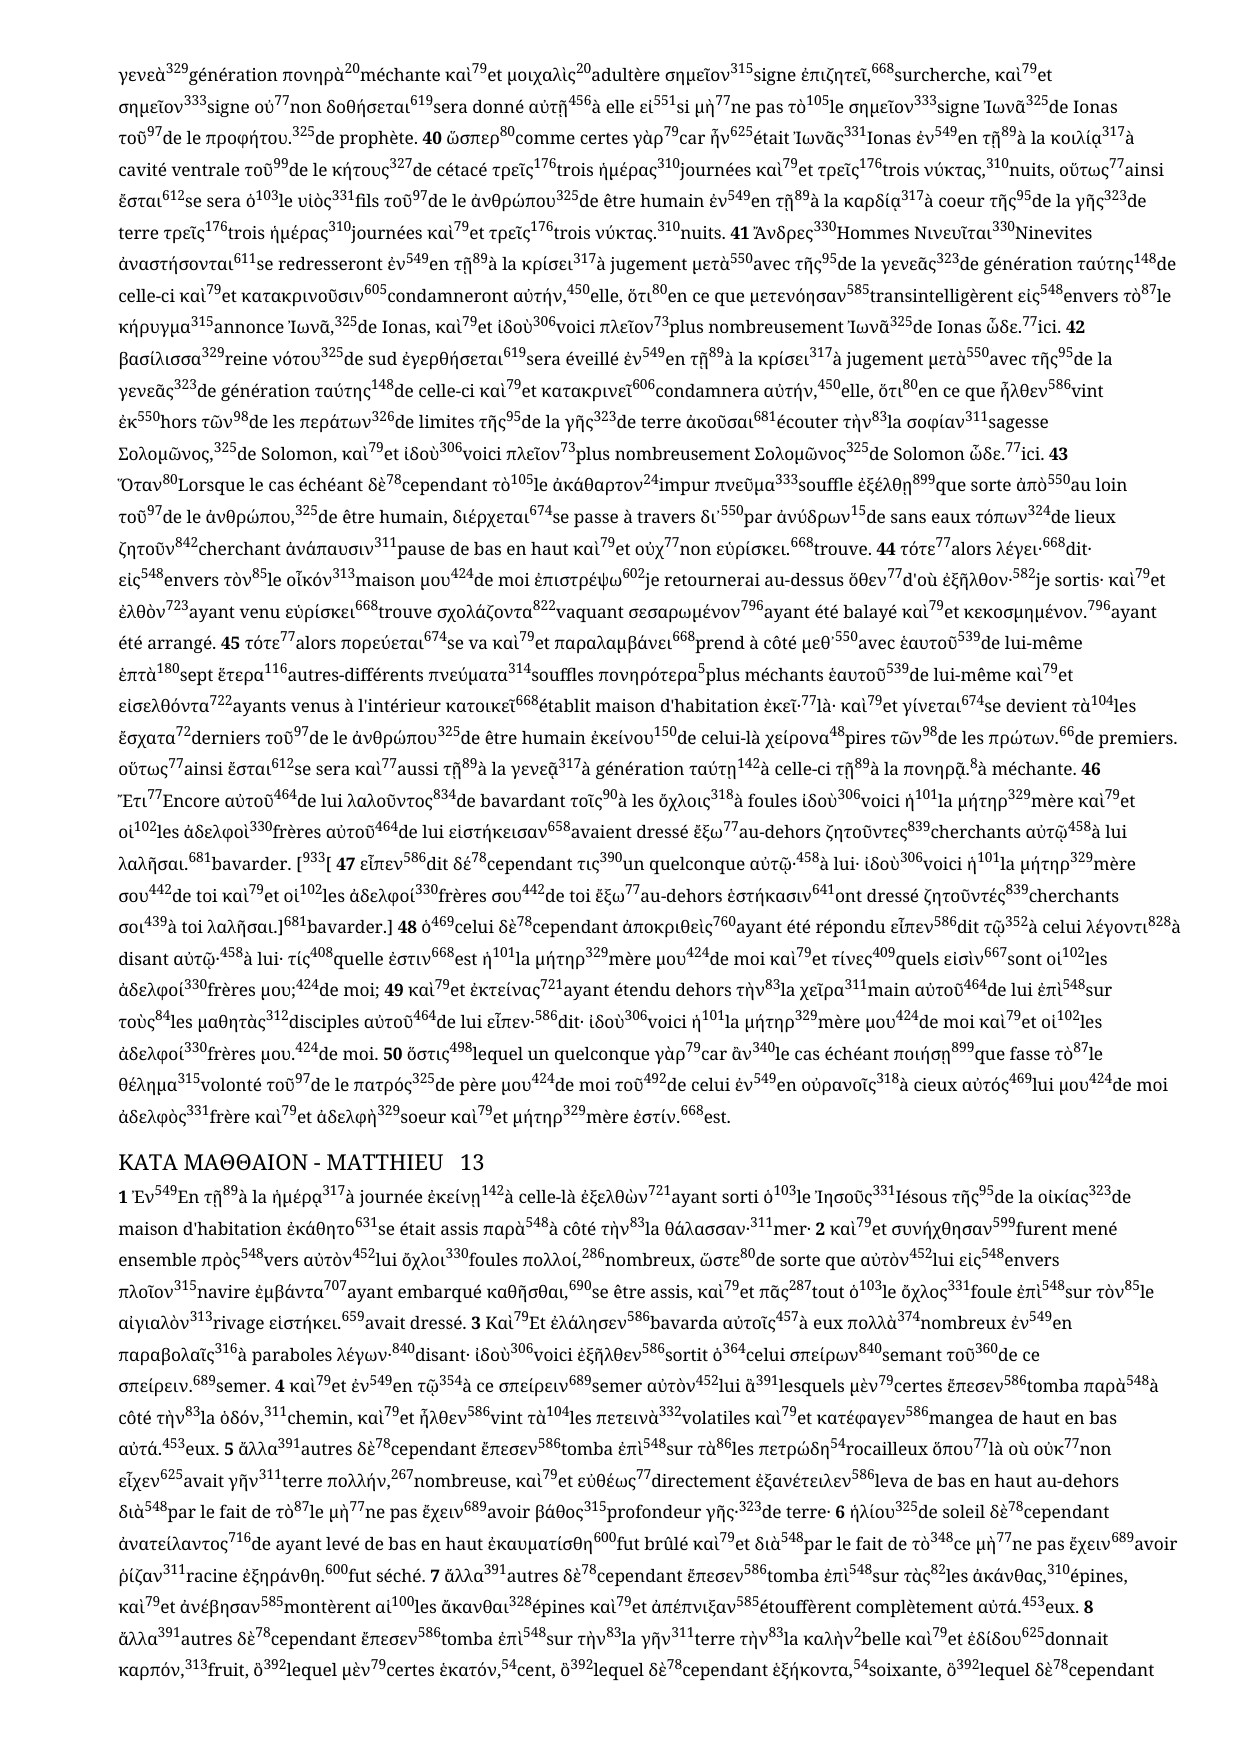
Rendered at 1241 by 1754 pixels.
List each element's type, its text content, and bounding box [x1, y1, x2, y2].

text 1 Ἐν549En τῇ89à la ἡμέρᾳ317à journée ἐκείνῃ142à celle-là ἐξελθὼν721ayant sorti ὁ103le Ἰησοῦς331Iésous τῆς95de la οἰκίας323de maison d'habitation ἐκάθητο631se était assis παρὰ548à côté τὴν83la θάλασσαν·311mer· 2 καὶ79et συνήχθησαν599furent mené ensemble πρὸς548vers αὐτὸν452lui ὄχλοι330foules πολλοί,286nombreux, ὥστε80de sorte que αὐτὸν452lui εἰς548envers πλοῖον315navire ἐμβάντα707ayant embarqué καθῆσθαι,690se être assis, καὶ79et πᾶς287tout ὁ103le ὄχλος331foule ἐπὶ548sur τὸν85le αἰγιαλὸν313rivage εἱστήκει.659avait dressé. 3 Καὶ79Et ἐλάλησεν586bavarda αὐτοῖς457à eux πολλὰ374nombreux ἐν549en παραβολαῖς316à paraboles λέγων·840disant· ἰδοὺ306voici ἐξῆλθεν586sortit ὁ364celui σπείρων840semant τοῦ360de ce σπείρειν.689semer. 4 καὶ79et ἐν549en τῷ354à ce σπείρειν689semer αὐτὸν452lui ἃ391lesquels μὲν79certes ἔπεσεν586tomba παρὰ548à côté τὴν83la ὁδόν,311chemin, καὶ79et ἦλθεν586vint τὰ104les πετεινὰ332volatiles καὶ79et κατέφαγεν586mangea de haut en bas αὐτά.453eux. 5 ἄλλα391autres δὲ78cependant ἔπεσεν586tomba ἐπὶ548sur τὰ86les πετρώδη54rocailleux ὅπου77là où οὐκ77non εἶχεν625avait γῆν311terre πολλήν,267nombreuse, καὶ79et εὐθέως77directement ἐξανέτειλεν586leva de bas en haut au-dehors διὰ548par le fait de τὸ87le μὴ77ne pas ἔχειν689avoir βάθος315profondeur γῆς·323de terre· 6 ἡλίου325de soleil δὲ78cependant ἀνατείλαντος716de ayant levé de bas en haut ἐκαυματίσθη600fut brûlé καὶ79et διὰ548par le fait de τὸ348ce μὴ77ne pas ἔχειν689avoir ῥίζαν311racine ἐξηράνθη.600fut séché. 7 ἄλλα391autres δὲ78cependant ἔπεσεν586tomba ἐπὶ548sur τὰς82les ἀκάνθας,310épines, καὶ79et ἀνέβησαν585montèrent αἱ100les ἄκανθαι328épines καὶ79et ἀπέπνιξαν585étouffèrent complètement αὐτά.453eux. 8 ἄλλα391autres δὲ78cependant ἔπεσεν586tomba ἐπὶ548sur τὴν83la γῆν311terre τὴν83la καλὴν2belle καὶ79et ἐδίδου625donnait καρπόν,313fruit, ὃ392lequel μὲν79certes ἑκατόν,54cent, ὃ392lequel δὲ78cependant ἑξήκοντα,54soixante, ὃ392lequel δὲ78cependant τριάκοντα.54trente. 9 ὁ364celui ἔχων840ayant ὦτα314oreilles ἀκουέτω.572écoute. 10 Καὶ79Et προσελθόντες720ayants venus vers οἱ102les μαθηταὶ330disciples εἶπαν585dirent αὐτῷ·458à lui· διὰ548par le fait de τί399quel ἐν549en παραβολαῖς316à paraboles λαλεῖς666tu bavardes αὐτοῖς;457à eux; 11 ὁ469celui δὲ78cependant ἀποκριθεὶς760ayant été répondu εἶπεν586dit αὐτοῖς·457à eux· ὅτι80en ce que ὑμῖν438à vous δέδοται654a été donné γνῶναι681connaître τὰ86les μυστήρια314mystères τῆς95de la βασιλείας323de royauté τῶν96de les οὐρανῶν,324de cieux, ἐκείνοις351à ceux-là δὲ78cependant οὐ77non δέδοται.654a été donné. 12 ὅστις498lequel un quelconque γὰρ79car ἔχει,668a, δοθήσεται619sera donné αὐτῷ458à lui καὶ79et περισσευθήσεται·619sera surabondé· ὅστις498lequel un quelconque δὲ78cependant οὐκ77non ἔχει,668a, καὶ77aussi ὃ482lequel ἔχει668a ἀρθήσεται619sera levé ἀπ᾽550au loin αὐτοῦ.464de lui. 13 διὰ548par le fait de τοῦτο348ce-ci ἐν549en παραβολαῖς316à paraboles αὐτοῖς457à eux λαλῶ,664je bavarde, ὅτι80en ce que βλέποντες839regardants οὐ77non βλέπουσιν667regardent καὶ79et ἀκούοντες839écoutants οὐκ77non ἀκούουσιν667écoutent οὐδὲ79non cependant συνίουσιν,667comprennent, 14 καὶ79et ἀναπληροῦται680est élevé à plénitude αὐτοῖς457à eux ἡ101la προφητεία329prophétie Ἠσαΐου325de Ésaïa ἡ362celle λέγουσα·838disante· ἀκοῇ317à ouïe ἀκούσετε603vous écouterez καὶ79et οὐ77non μὴ77ne pas συνῆτε,896que vous compreniez, καὶ79et βλέποντες839regardants βλέψετε603vous regarderez καὶ79et οὐ77non μὴ77ne pas ἴδητε.896que vous voyiez. 15 ἐπαχύνθη600fut épaissi γὰρ79car ἡ101la καρδία329coeur τοῦ97de le λαοῦ325de peuple τούτου,150de celui-ci, καὶ79et τοῖς92à les ὠσὶν320à oreilles βαρέως77lourdement ἤκουσαν585écoutèrent καὶ79et τοὺς84les ὀφθαλμοὺς312yeux αὐτῶν463de eux ἐκάμμυσαν,585fermèrent de haut en bas, μήποτε80de peur que ἴδωσιν898que voient τοῖς90à les ὀφθαλμοῖς318à yeux καὶ79et τοῖς92à les ὠσὶν320à oreilles ἀκούσωσιν898que écoutent καὶ79et τῇ89à la καρδίᾳ317à coeur συνῶσιν898que comprennent καὶ79et ἐπιστρέψωσιν898que retournent au-dessus καὶ79et ἰάσομαι608je me guérirai αὐτούς.451eux. 16 ὑμῶν441de vous δὲ78cependant μακάριοι46bienheureux οἱ102les ὀφθαλμοὶ330yeux ὅτι80en ce que βλέπουσιν667regardent καὶ79et τὰ104les ὦτα332oreilles ὑμῶν441de vous ὅτι80en ce que ἀκούουσιν.667écoutent. 17 ἀμὴν304amen γὰρ79car λέγω664je dis ὑμῖν438à vous ὅτι80en ce que πολλοὶ286nombreux προφῆται330prophètes καὶ79et δίκαιοι70justes ἐπεθύμησαν585désirèrent en fureur ἰδεῖν681voir ἃ481lesquels βλέπετε665vous regardez καὶ79et οὐκ77non εἶδαν,585virent, καὶ79et ἀκοῦσαι681écouter ἃ481lesquels ἀκούετε665vous écoutez καὶ79et οὐκ77non ἤκουσαν.585écoutèrent. 18 Ὑμεῖς447Vous οὖν79donc ἀκούσατε553écoutez τὴν83la παραβολὴν311parabole τοῦ358de celui σπείραντος.716de ayant semé. 19 παντὸς384de tout ἀκούοντος834de écoutant τὸν85le λόγον313discours τῆς95de la βασιλείας323de royauté καὶ79et μὴ77ne pas συνιέντος834de comprenant ἔρχεται674se vient ὁ103le πονηρὸς71méchant καὶ79et ἁρπάζει668ravit τὸ348ce ἐσπαρμένον798ayant été semé ἐν549en τῇ89à la καρδίᾳ317à coeur αὐτοῦ,464de lui, οὗτός364celui-ci ἐστιν668est ὁ364celui παρὰ548à côté τὴν83la ὁδὸν311chemin σπαρείς.760ayant été semé. 20 ὁ364celui δὲ78cependant ἐπὶ548sur τὰ86les πετρώδη54rocailleux σπαρείς,760ayant été semé, οὗτός364celui-ci ἐστιν668est ὁ364celui τὸν85le λόγον313discours ἀκούων840écoutant καὶ79et εὐθὺς77directement μετὰ550avec χαρᾶς323de joie λαμβάνων840prenant αὐτόν,452lui, 21 οὐκ77non ἔχει668a δὲ78cependant ῥίζαν311racine ἐν549en ἑαυτῷ533à lui-même ἀλλὰ79mais πρόσκαιρός47vers un moment ἐστιν,668est, γενομένης732de se ayante devenue δὲ78cependant θλίψεως323de oppression ἢ79ou διωγμοῦ325de poursuite διὰ548par le fait de τὸν85le λόγον313discours εὐθὺς77directement σκανδαλίζεται.680est scandalisé. 22 ὁ364celui δὲ78cependant εἰς548envers τὰς82les ἀκάνθας310épines σπαρείς,760ayant été semé, οὗτός364celui-ci ἐστιν668est ὁ364celui τὸν85le λόγον313discours ἀκούων,840écoutant, καὶ79et ἡ101la μέριμνα329inquiétude τοῦ97de le αἰῶνος325de ère τούτου150de celui-ci καὶ79et ἡ101la ἀπάτη329appât τοῦ97de le πλούτου325de richesse συμπνίγει668étouffe avec τὸν85le λόγον313discours καὶ79et ἄκαρπος47sans fruit γίνεται.674se devient. 23 ὁ364celui δὲ78cependant ἐπὶ548sur τὴν83la καλὴν2belle γῆν311terre σπαρείς,760ayant été semé, οὗτός364celui-ci ἐστιν668est ὁ364celui τὸν85le λόγον313discours ἀκούων840écoutant καὶ79et συνιείς,840comprenant, ὃς498lequel δὴ340évidemment καρποφορεῖ668colporte du fruit καὶ79et ποιεῖ668fait ὃ392lequel μὲν79certes ἑκατόν,54cent, ὃ392lequel δὲ78cependant ἑξήκοντα,54soixante, ὃ392lequel δὲ78cependant τριάκοντα.54trente. 24 Ἄλλην113Autre παραβολὴν311parabole παρέθηκεν586posa à côté αὐτοῖς457à eux λέγων·840disant· ὡμοιώθη600fut rendu semblable ἡ101la βασιλεία329royauté τῶν96de les οὐρανῶν324de cieux ἀνθρώπῳ319à être humain σπείραντι713à ayant semé καλὸν6beau σπέρμα315semence ἐν549en τῷ91à le ἀγρῷ319à champ αὐτοῦ.464de lui. 25 ἐν549en δὲ78cependant τῷ354à ce καθεύδειν689dormir de haut en bas τοὺς84les ἀνθρώπους312êtres humains ἦλθεν586vint αὐτοῦ464de lui ὁ103le ἐχθρὸς71ennemi καὶ79et ἐπέσπειρεν586sema sur ζιζάνια314zizanies ἀνὰ548de bas en haut μέσον55au milieu τοῦ97de le σίτου325de froment καὶ79et ἀπῆλθεν.586éloigna. 26 ὅτε80lorsque δὲ78cependant ἐβλάστησεν586germa ὁ103le χόρτος331herbe καὶ79et καρπὸν313fruit ἐποίησεν,586fit, τότε77alors ἐφάνη600fut apparu en lumière καὶ77aussi τὰ104les ζιζάνια.332zizanies. 27 προσελθόντες720ayants venus vers δὲ78cependant οἱ102les δοῦλοι330mâles esclaves τοῦ97de le οἰκοδεσπότου325de despote de maison εἶπον585dirent αὐτῷ·458à lui· κύριε,337Maître, οὐχὶ340non pas καλὸν6beau σπέρμα315semence ἔσπειρας584tu semas ἐν549en τῷ91à le σῷ236à tien ἀγρῷ;319à champ; πόθεν77d'où? οὖν79donc ἔχει668a ζιζάνια;314zizanies; 28 ὁ469celui δὲ78cependant ἔφη625déclarait αὐτοῖς·457à eux· ἐχθρὸς22ennemi ἄνθρωπος331être humain τοῦτο348ce-ci ἐποίησεν.586fit. οἱ102les δὲ78cependant δοῦλοι330mâles esclaves λέγουσιν667disent αὐτῷ·458à lui· θέλεις666tu veux οὖν79donc ἀπελθόντες720ayants éloignés συλλέξωμεν894que nous cueillions ensemble αὐτά;453eux; 29 ὁ469celui δέ78cependant φησιν·668déclare· οὔ,340non, μήποτε80de peur que συλλέγοντες839cueillants ensemble τὰ86les ζιζάνια314zizanies ἐκριζώσητε896que vous déraciniez ἅμα77simultanément αὐτοῖς459à eux τὸν85le σῖτον.313froment. 30 ἄφετε553abandonnez συναυξάνεσθαι691se croître ensemble ἀμφότερα374tous deux ἕως552jusqu'à ce que τοῦ97de le θερισμοῦ,325de moisson, καὶ79et ἐν549en καιρῷ319à moment τοῦ97de le θερισμοῦ325de moisson ἐρῶ602je dirai τοῖς90à les θερισταῖς·318à moissonneurs· συλλέξατε553cueillez ensemble πρῶτον77premièrement τὰ86les ζιζάνια314zizanies καὶ79et δήσατε553attachez de lien αὐτὰ453eux εἰς548envers δέσμας310paquets de liens πρὸς548vers τὸ348ce κατακαῦσαι681brûler complètement αὐτά,453eux, τὸν85le δὲ78cependant σῖτον313froment συναγάγετε553menez ensemble εἰς548envers τὴν83la ἀποθήκην311grange μου.424de moi. 31 Ἄλλην113Autre παραβολὴν311parabole παρέθηκεν586posa à côté αὐτοῖς457à eux λέγων·840disant· ὁμοία45semblable ἐστὶν668est ἡ101la βασιλεία329royauté τῶν96de les οὐρανῶν324de cieux κόκκῳ319à grain σινάπεως,327de sinapis, ὃν480lequel λαβὼν721ayant pris ἄνθρωπος331être humain ἔσπειρεν586sema ἐν549en τῷ91à le ἀγρῷ319à champ αὐτοῦ·464de lui· 32 ὃ500lequel μικρότερον49plus petit μέν79certes ἐστιν668est πάντων282de tous τῶν98de les σπερμάτων,326de semences, ὅταν80lorsque le cas échéant δὲ78cependant αὐξηθῇ911que soit crû μεῖζον49plus grand τῶν98de les λαχάνων326de légumes ἐστὶν668est καὶ79et γίνεται674se devient δένδρον,333arbre, ὥστε80de sorte que ἐλθεῖν681venir τὰ86les πετεινὰ314volatiles τοῦ97de le οὐρανοῦ325de ciel καὶ79et κατασκηνοῦν689dresser la tente de haut en bas ἐν549en τοῖς90à les κλάδοις318à branches αὐτοῦ.466de lui. 33 Ἄλλην113Autre παραβολὴν311parabole ἐλάλησεν586bavarda αὐτοῖς·457à eux· ὁμοία45semblable ἐστὶν668est ἡ101la βασιλεία329royauté τῶν96de les οὐρανῶν324de cieux ζύμῃ,317à levain, ἣν478laquelle λαβοῦσα719ayante prise γυνὴ329femme ἐνέκρυψεν586encrypta εἰς548envers ἀλεύρου327de farine σάτα314satons τρία180trois ἕως80jusqu'à ce que οὗ494de lequel ἐζυμώθη600fut fermenté ὅλον.392tout entier. 34 ταῦτα347ces-ci πάντα270tous ἐλάλησεν586bavarda ὁ103le Ἰησοῦς331Iésous ἐν549en παραβολαῖς316à paraboles τοῖς90à les ὄχλοις318à foules καὶ79et χωρὶς552séparément παραβολῆς323de parabole οὐδὲν375aucun ἐλάλει625bavardait αὐτοῖς,457à eux, 35 ὅπως80de telle manière que πληρωθῇ911que soit fait plénitude τὸ366ce ῥηθὲν762ayant été dit διὰ550par τοῦ97de le προφήτου325de prophète λέγοντος·834de disant· ἀνοίξω602j'ouvrirai ἐν549en παραβολαῖς316à paraboles τὸ87le στόμα315bouche μου,424de moi, ἐρεύξομαι608je m'éructerai κεκρυμμένα797ayants étés cachés ἀπὸ550au loin καταβολῆς323de fondation [κόσμου].325[de monde]. 36 Τότε77Alors ἀφεὶς721ayant abandonné τοὺς84les ὄχλους312foules ἦλθεν586vint εἰς548envers τὴν83la οἰκίαν.311maison d'habitation. καὶ79et προσῆλθον585vinrent vers αὐτῷ458à lui οἱ102les μαθηταὶ330disciples αὐτοῦ464de lui λέγοντες·839disants· διασάφησον554explique pleinement ἡμῖν419à nous τὴν83la παραβολὴν311parabole τῶν98de les ζιζανίων326de zizanies τοῦ97de le ἀγροῦ.325de champ. 37 ὁ469celui δὲ78cependant ἀποκριθεὶς760ayant été répondu εἶπεν·586dit· ὁ364celui σπείρων840semant τὸ87le καλὸν6beau σπέρμα315semence ἐστὶν668est ὁ103le υἱὸς331fils τοῦ97de le ἀνθρώπου,325de être humain, 38 ὁ103le δὲ78cependant ἀγρός331champ ἐστιν668est ὁ103le κόσμος,331monde, τὸ105le δὲ78cependant καλὸν24beau σπέρμα333semence οὗτοί363ceux-ci εἰσιν667sont οἱ102les υἱοὶ330fils τῆς95de la βασιλείας·323de royauté· τὰ104les δὲ78cependant ζιζάνιά332zizanies εἰσιν667sont οἱ102les υἱοὶ330fils τοῦ97de le πονηροῦ,65de méchant, 39 ὁ103le δὲ78cependant ἐχθρὸς71ennemi ὁ364celui σπείρας721ayant semé αὐτά453eux ἐστιν668est ὁ103le διάβολος,71diable, ὁ103le δὲ78cependant θερισμὸς331moisson συντέλεια329achèvement commun αἰῶνός325de ère ἐστιν,668est, οἱ102les δὲ78cependant θερισταὶ330moissonneurs ἄγγελοί330messagers εἰσιν.667sont. 40 ὥσπερ80comme certes οὖν79donc συλλέγεται680est cueilli ensemble τὰ104les ζιζάνια332zizanies καὶ79et πυρὶ321à feu [κατα]καίεται,680est brûlé complètement, οὕτως77ainsi ἔσται612se sera ἐν549en τῇ89à la συντελείᾳ317à achèvement commun τοῦ97de le αἰῶνος·325de ère· 41 ἀποστελεῖ606enverra ὁ103le υἱὸς331fils τοῦ97de le ἀνθρώπου325de être humain τοὺς84les ἀγγέλους312messagers αὐτοῦ,464de lui, καὶ79et συλλέξουσιν605cueilleront ensemble ἐκ550hors τῆς95de la βασιλείας323de royauté αὐτοῦ464de lui πάντα270tous τὰ86les σκάνδαλα314scandales καὶ79et τοὺς345ceux ποιοῦντας821faisants τὴν83la ἀνομίαν311illégalité 42 καὶ79et βαλοῦσιν605jetteront αὐτοὺς451eux εἰς548envers τὴν83la κάμινον311fournaise τοῦ99de le πυρός·327de feu· ἐκεῖ77là ἔσται612se sera ὁ103le κλαυθμὸς331pleur καὶ79et ὁ103le βρυγμὸς331grincement τῶν96de les ὀδόντων.324de dents. 43 τότε77alors οἱ102les δίκαιοι70justes ἐκλάμψουσιν605brilleront au dehors ὡς80comme ὁ103le ἥλιος331soleil ἐν549en τῇ89à la βασιλείᾳ317à royauté τοῦ97de le πατρὸς325de père αὐτῶν.463de eux. ὁ364celui ἔχων840ayant ὦτα314oreilles ἀκουέτω.572écoute. 44 Ὁμοία45Semblable ἐστὶν668est ἡ101la βασιλεία329royauté τῶν96de les οὐρανῶν324de cieux θησαυρῷ319à trésor κεκρυμμένῳ801à ayant été caché ἐν549en τῷ91à le ἀγρῷ,319à champ, ὃν480lequel εὑρὼν721ayant trouvé ἄνθρωπος331être humain ἔκρυψεν,586cacha, καὶ79et ἀπὸ550au loin τῆς95de la χαρᾶς323de joie αὐτοῦ464de lui ὑπάγει668dirige en arrière καὶ79et πωλεῖ668troque πάντα374tous ὅσα481autant lesquels ἔχει668a καὶ79et ἀγοράζει668achète à l'agora τὸν85le ἀγρὸν313champ ἐκεῖνον.138celui-là. 45 Πάλιν77De nouveau ὁμοία45semblable ἐστὶν668est ἡ101la βασιλεία329royauté τῶν96de les οὐρανῶν324de cieux ἀνθρώπῳ319à être humain ἐμπόρῳ319à négociant ζητοῦντι828à cherchant καλοὺς3beaux μαργαρίτας·312perles· 46 εὑρὼν721ayant trouvé δὲ78cependant ἕνα179un πολύτιμον4de grande valeur μαργαρίτην313perle ἀπελθὼν721ayant éloigné πέπρακεν642a vendu πάντα374tous ὅσα481autant lesquels εἶχεν625avait καὶ79et ἠγόρασεν586acheta à l'agora αὐτόν.452lui. 47 Πάλιν77De nouveau ὁμοία45semblable ἐστὶν668est ἡ101la βασιλεία329royauté τῶν96de les οὐρανῶν324de cieux σαγήνῃ317à senne βληθείσῃ747à ayante étée jetée εἰς548envers τὴν83la θάλασσαν311mer καὶ79et ἐκ550hors παντὸς283de tout γένους327de genre συναγαγούσῃ·711à ayante menée ensemble· 48 ἣν478laquelle ὅτε80lorsque ἐπληρώθη600fut fait plénitude ἀναβιβάσαντες720ayants montés de bas en haut ἐπὶ548sur τὸν85le αἰγιαλὸν313rivage καὶ79et καθίσαντες720ayants assis συνέλεξαν585cueillirent ensemble τὰ86les καλὰ54beaux εἰς548envers ἄγγη,314récipients, τὰ86les δὲ78cependant σαπρὰ54pourris ἔξω77au-dehors ἔβαλον.585jetèrent. 49 οὕτως77ainsi ἔσται612se sera ἐν549en τῇ89à la συντελείᾳ317à achèvement commun τοῦ97de le αἰῶνος·325de ère· ἐξελεύσονται611se sortiront οἱ102les ἄγγελοι330messagers καὶ79et ἀφοριοῦσιν605délimiteront au loin τοὺς84les πονηροὺς52méchants ἐκ550hors μέσου67de au milieu τῶν96de les δικαίων64de justes 50 καὶ79et βαλοῦσιν605jetteront αὐτοὺς451eux εἰς548envers τὴν83la κάμινον311fournaise τοῦ99de le πυρός·327de feu· ἐκεῖ77là ἔσται612se sera ὁ103le κλαυθμὸς331pleur καὶ79et ὁ103le βρυγμὸς331grincement τῶν96de les ὀδόντων.324de dents. 51 Συνήκατε583Vous comprîtes ταῦτα347ces-ci πάντα;270tous; λέγουσιν667disent αὐτῷ·458à lui· ναί.304oui. 52 ὁ469celui δὲ78cependant εἶπεν586dit αὐτοῖς·457à eux· διὰ548par le fait de τοῦτο348ce-ci πᾶς287tout γραμματεὺς331lettré μαθητευθεὶς760ayant été discipliné τῇ89à la βασιλείᾳ317à royauté τῶν96de les οὐρανῶν324de cieux ὅμοιός47semblable ἐστιν668est ἀνθρώπῳ319à être humain οἰκοδεσπότῃ,319à despote de maison, ὅστις498lequel un quelconque ἐκβάλλει668éjecte ἐκ550hors τοῦ97de le θησαυροῦ325de trésor αὐτοῦ464de lui καινὰ54nouveaux καὶ79et παλαιά.54vieux. 53 Καὶ79Et ἐγένετο592se devint ὅτε80lorsque ἐτέλεσεν586acheva ὁ103le Ἰησοῦς331Iésous τὰς82les παραβολὰς310paraboles ταύτας,135celles-ci, μετῆρεν586leva avec au-delà ἐκεῖθεν.77de là. 54 καὶ79et ἐλθὼν721ayant venu εἰς548envers τὴν83la πατρίδα311patrie αὐτοῦ464de lui ἐδίδασκεν625enseignait αὐτοὺς451eux ἐν549en τῇ89à la συναγωγῇ317à synagogue αὐτῶν,463de eux, ὥστε80de sorte que ἐκπλήσσεσθαι692être heurté à l'excès αὐτοὺς451eux καὶ79et λέγειν·689dire· πόθεν77d'où? τούτῳ352à celui-ci ἡ101la σοφία329sagesse αὕτη154celle-ci καὶ79et αἱ100les δυνάμεις;328puissances; 55 οὐχ340non οὗτός364celui-ci ἐστιν668est ὁ103le τοῦ97de le τέκτονος325de artisan υἱός;331fils; οὐχ340non ἡ101la μήτηρ329mère αὐτοῦ464de lui λέγεται680est dit Μαριὰμ329Mariam καὶ79et οἱ102les ἀδελφοὶ330frères αὐτοῦ464de lui Ἰάκωβος331Iakobos καὶ79et Ἰωσὴφ331Ioseph καὶ79et Σίμων331Simon καὶ79et Ἰούδας;331Iouda; 56 καὶ79et αἱ100les ἀδελφαὶ328soeurs αὐτοῦ464de lui οὐχὶ340non pas πᾶσαι387toutes πρὸς548vers ἡμᾶς416nous εἰσιν;667sont; πόθεν77d'où? οὖν79donc τούτῳ352à celui-ci ταῦτα365ces-ci πάντα;288tous; 57 καὶ79et ἐσκανδαλίζοντο635étaient scandalisé ἐν549en αὐτῷ.458à lui. ὁ103le δὲ78cependant Ἰησοῦς331Iésous εἶπεν586dit αὐτοῖς·457à eux· οὐκ77non ἔστιν668est προφήτης331prophète ἄτιμος47sans valeur εἰ551si μὴ77ne pas ἐν549en τῇ249à la πατρίδι317à patrie καὶ79et ἐν549en τῇ89à la οἰκίᾳ317à maison d'habitation αὐτοῦ.464de lui. 58 καὶ79et οὐκ77non ἐποίησεν586fit ἐκεῖ77là δυνάμεις310puissances πολλὰς266nombreuses διὰ548par le fait de τὴν83la ἀπιστίαν311incroyance αὐτῶν.463de eux. [118, 1181, 1181, 1682]
text ΚΑΤΑ ΜΑΘΘΑΙΟΝ - MATTHIEU 13 [118, 1147, 1181, 1177]
text 1 Ἐν549En ἐκείνῳ144à celui-là τῷ91à le καιρῷ319à moment ἐπορεύθη600fut allé ὁ103le Ἰησοῦς331Iésous τοῖς92à les σάββασιν320à sabbats διὰ550par τῶν98de les σπορίμων·66de champs ensemencés· οἱ102les δὲ78cependant μαθηταὶ330disciples αὐτοῦ464de lui ἐπείνασαν585eurent faim καὶ79et ἤρξαντο591se originèrent τίλλειν689épiler στάχυας312épis καὶ79et ἐσθίειν.689manger. 2 οἱ102les δὲ78cependant Φαρισαῖοι330Pharisiens ἰδόντες720ayants vus εἶπαν585dirent αὐτῷ·458à lui· ἰδοὺ306voici οἱ102les μαθηταί330disciples σου442de toi ποιοῦσιν667font ὃ482lequel οὐκ77non ἔξεστιν668est permis ποιεῖν689faire ἐν549en σαββάτῳ.321à sabbat. 3 ὁ469celui δὲ78cependant εἶπεν586dit αὐτοῖς·457à eux· οὐκ340non ἀνέγνωτε583vous prîtes connaissance τί399quel ἐποίησεν586fit Δαυὶδ331Dauid ὅτε80lorsque ἐπείνασεν586eut faim καὶ79et οἱ363ceux μετ᾽550avec αὐτοῦ,464de lui, 4 πῶς80comment? εἰσῆλθεν586vint à l'intérieur εἰς548envers τὸν85le οἶκον313maison τοῦ97de le θεοῦ325de Dieu καὶ79et τοὺς84les ἄρτους312pains τῆς95de la προθέσεως323de position en avant ἔφαγεν,586mangea, ὃ482lequel οὐκ77non ἐξὸν842étant permis ἦν625était αὐτῷ458à lui φαγεῖν681manger οὐδὲ79non cependant τοῖς351à ceux μετ᾽550avec αὐτοῦ464de lui εἰ551si μὴ77ne pas τοῖς90à les ἱερεῦσιν318à sacrificateurs μόνοις;120à seuls; 5 ἢ79ou οὐκ340non ἀνέγνωτε583vous prîtes connaissance ἐν549en τῷ91à le νόμῳ319à loi ὅτι80en ce que τοῖς92à les σάββασιν320à sabbats οἱ102les ἱερεῖς330sacrificateurs ἐν549en τῷ93à le ἱερῷ321à sanctuaire τὸ87le σάββατον315sabbat βεβηλοῦσιν667profanent καὶ79et ἀναίτιοί46non coupables εἰσιν;667sont; 6 λέγω664je dis δὲ78cependant ὑμῖν438à vous ὅτι80en ce que τοῦ99de le ἱεροῦ327de sanctuaire μεῖζόν73plus grand ἐστιν668est ὧδε.77ici. 7 εἰ80si δὲ78cependant ἐγνώκειτε656vous aviez connu τί412quel ἐστιν·668est· ἔλεος315miséricorde θέλω664je veux καὶ79et οὐ77non θυσίαν,311sacrifice, οὐκ77non ἂν340le cas échéant κατεδικάσατε583vous exécutâtes en justice de haut en bas τοὺς84les ἀναιτίους.52non coupables. 8 κύριος331Maître γάρ79car ἐστιν668est τοῦ99de le σαββάτου327de sabbat ὁ103le υἱὸς331fils τοῦ97de le ἀνθρώπου.325de être humain. 9 Καὶ79Et μεταβὰς721ayant dépassé ἐκεῖθεν77de là ἦλθεν586vint εἰς548envers τὴν83la συναγωγὴν311synagogue αὐτῶν·463de eux· 10 καὶ79et ἰδοὺ306voici ἄνθρωπος331être humain χεῖρα311main ἔχων840ayant ξηράν.51sèche. καὶ79et ἐπηρώτησαν585demandèrent sur αὐτὸν452lui λέγοντες·839disants· εἰ340si ἔξεστιν668est permis τοῖς92à les σάββασιν320à sabbats θεραπεύειν;689soigner; ἵνα80afin que κατηγορήσωσιν898que accusent αὐτοῦ.464de lui. 11 ὁ469celui δὲ78cependant εἶπεν586dit αὐτοῖς·457à eux· τίς174quel ἔσται612se sera ἐξ550hors ὑμῶν441de vous ἄνθρωπος331être humain ὃς498lequel ἕξει606aura πρόβατον315brebis ἓν181un καὶ79et ἐὰν80si le cas échéant ἐμπέσῃ899que tombe dans τοῦτο366ce-ci τοῖς92à les σάββασιν320à sabbats εἰς548envers βόθυνον,313fosse, οὐχὶ340non pas κρατήσει606saisira avec force αὐτὸ454lui καὶ79et ἐγερεῖ;606éveillera; 12 πόσῳ402à combien grand? οὖν79donc διαφέρει668diffère ἄνθρωπος331être humain προβάτου.327de brebis. ὥστε80de sorte que ἔξεστιν668est permis τοῖς92à les σάββασιν320à sabbats καλῶς77bellement ποιεῖν.689faire. 13 τότε77alors λέγει668dit τῷ91à le ἀνθρώπῳ·319à être humain· ἔκτεινόν554étends dehors σου442de toi τὴν83la χεῖρα.311main. καὶ79et ἐξέτεινεν586étendit dehors καὶ79et ἀπεκατεστάθη600fut rétabli complètement ὑγιὴς69saine ὡς80comme ἡ101la ἄλλη.388autre. 14 Ἐξελθόντες720Ayants sortis δὲ78cependant οἱ102les Φαρισαῖοι330Pharisiens συμβούλιον315délibération ensemble ἔλαβον585prirent κατ᾽550contre αὐτοῦ464de lui ὅπως80de telle manière que αὐτὸν452lui ἀπολέσωσιν.898que perdent au loin. 15 Ὁ103Le δὲ78cependant Ἰησοῦς331Iésous γνοὺς721ayant connu ἀνεχώρησεν586replaça ἐκεῖθεν.77de là. καὶ79et ἠκολούθησαν585suivirent αὐτῷ458à lui [ὄχλοι]330[foules] πολλοί,389nombreux, καὶ79et ἐθεράπευσεν586soigna αὐτοὺς451eux πάντας268tous 16 καὶ79et ἐπετίμησεν586survalorisa αὐτοῖς457à eux ἵνα80afin que μὴ77ne pas φανερὸν53visible αὐτὸν452lui ποιήσωσιν,898que fassent, 17 ἵνα80afin que πληρωθῇ911que soit fait plénitude τὸ366ce ῥηθὲν762ayant été dit διὰ550par Ἠσαΐου325de Ésaïa τοῦ97de le προφήτου325de prophète λέγοντος·834de disant· 18 ἰδοὺ306voici ὁ103le παῖς331jeune servant μου424de moi ὃν480lequel ᾑρέτισα,582je rendis hérésie, ὁ103le ἀγαπητός71aimé μου424de moi εἰς548envers ὃν480lequel εὐδόκησεν586estima en bien ἡ101la ψυχή329âme μου·424de moi· θήσω602je poserai τὸ87le πνεῦμά315souffle μου424de moi ἐπ᾽548sur αὐτόν,452lui, καὶ79et κρίσιν311jugement τοῖς92à les ἔθνεσιν320à ethnies ἀπαγγελεῖ.606rapportera annonce. 19 οὐκ77non ἐρίσει606querellera οὐδὲ79non cependant κραυγάσει,606criera, οὐδὲ79non cependant ἀκούσει606écoutera τις390un quelconque ἐν549en ταῖς88à les πλατείαις316à places τὴν83la φωνὴν311son de voix αὐτοῦ.464de lui. 20 κάλαμον313calame συντετριμμένον796ayant été broyé ensemble οὐ77non κατεάξει606fracassera de haut en bas καὶ79et λίνον315linon τυφόμενον877étant fumé οὐ77non σβέσει,606éteindra, ἕως80jusqu'à ce que ἂν340le cas échéant ἐκβάλῃ899que éjecte εἰς548envers νῖκος315victoire τὴν83la κρίσιν.311jugement. 21 καὶ79et τῷ93à le ὀνόματι321à nom αὐτοῦ464de lui ἔθνη332ethnies ἐλπιοῦσιν.605espéreront. 22 Τότε77Alors προσηνέχθη600fut apporté αὐτῷ458à lui δαιμονιζόμενος891étant démonisé τυφλὸς71aveugle καὶ79et κωφός,71sourd muet, καὶ79et ἐθεράπευσεν586soigna αὐτόν,452lui, ὥστε80de sorte que τὸν85le κωφὸν53sourd muet λαλεῖν689bavarder καὶ79et βλέπειν.689regarder. 23 καὶ79et ἐξίσταντο630se extasiaient πάντες286tous οἱ102les ὄχλοι330foules καὶ79et ἔλεγον·624disaient· μήτι340ne serait-ce que οὗτός364celui-ci ἐστιν668est ὁ103le υἱὸς331fils Δαυίδ;325de Dauid; 24 οἱ102les δὲ78cependant Φαρισαῖοι330Pharisiens ἀκούσαντες720ayants écoutés εἶπον·585dirent· οὗτος364celui-ci οὐκ77non ἐκβάλλει668éjecte τὰ86les δαιμόνια314démons εἰ551si μὴ77ne pas ἐν549en τῷ91à le Βεελζεβοὺλ319à Beelzeboul ἄρχοντι319à chef τῶν98de les δαιμονίων.326de démons. 25 Εἰδὼς783Ayant su δὲ78cependant τὰς82les ἐνθυμήσεις310réflexions en fureurs αὐτῶν463de eux εἶπεν586dit αὐτοῖς·457à eux· πᾶσα285toute βασιλεία329royauté μερισθεῖσα758ayante étée partagée καθ᾽550contre ἑαυτῆς535de elle-même ἐρημοῦται680est désertifié καὶ79et πᾶσα285toute πόλις329cité ἢ79ou οἰκία329maison d'habitation μερισθεῖσα758ayante étée partagée καθ᾽550contre ἑαυτῆς535de elle-même οὐ77non σταθήσεται.619sera dressé. 26 καὶ79et εἰ80si ὁ103le σατανᾶς331Satanas τὸν85le σατανᾶν313Satanas ἐκβάλλει,668éjecte, ἐφ᾽548sur ἑαυτὸν528lui-même ἐμερίσθη·600fut partagé· πῶς77comment? οὖν79donc σταθήσεται619sera dressé ἡ101la βασιλεία329royauté αὐτοῦ;464de lui; 27 καὶ79et εἰ80si ἐγὼ431moi ἐν549en Βεελζεβοὺλ319à Beelzeboul ἐκβάλλω664j'éjecte τὰ86les δαιμόνια,314démons, οἱ102les υἱοὶ330fils ὑμῶν441de vous ἐν549en τίνι401à quel ἐκβάλλουσιν;667éjectent; διὰ548par le fait de τοῦτο348ce-ci αὐτοὶ468eux κριταὶ330juges ἔσονται611se seront ὑμῶν.441de vous. 28 εἰ80si δὲ78cependant ἐν549en πνεύματι321à souffle θεοῦ325de Dieu ἐγὼ431moi ἐκβάλλω664j'éjecte τὰ86les δαιμόνια,314démons, ἄρα77par conséquent ἔφθασεν586devança ἐφ᾽548sur ὑμᾶς436vous ἡ101la βασιλεία329royauté τοῦ97de le θεοῦ.325de Dieu. 29 ἢ79ou πῶς77comment? δύναταί674se peut τις390un quelconque εἰσελθεῖν681venir à l'intérieur εἰς548envers τὴν83la οἰκίαν311maison d'habitation τοῦ97de le ἰσχυροῦ65de tenace καὶ79et τὰ86les σκεύη314ustensiles αὐτοῦ464de lui ἁρπάσαι,681ravir, ἐὰν80si le cas échéant μὴ77ne pas πρῶτον77premièrement δήσῃ899que attache de lien τὸν85le ἰσχυρόν;53tenace; καὶ79et τότε77alors τὴν83la οἰκίαν311maison d'habitation αὐτοῦ464de lui διαρπάσει.606pillera complètement. 30 ὁ364celui μὴ77ne pas ὢν840étant μετ᾽550avec ἐμοῦ424de moi κατ᾽550contre ἐμοῦ424de moi ἐστιν,668est, καὶ79et ὁ364celui μὴ77ne pas συνάγων840menant ensemble μετ᾽550avec ἐμοῦ424de moi σκορπίζει.668disperse. 31 Διὰ548Par le fait de τοῦτο348ce-ci λέγω664je dis ὑμῖν,438à vous, πᾶσα285toute ἁμαρτία329faute καὶ79et βλασφημία329blasphème ἀφεθήσεται619sera abandonné τοῖς90à les ἀνθρώποις,318à êtres humains, ἡ101la δὲ78cependant τοῦ99de le πνεύματος327de souffle βλασφημία329blasphème οὐκ77non ἀφεθήσεται.619sera abandonné. 32 καὶ79et ὃς498lequel ἐὰν340si le cas échéant εἴπῃ899que dise λόγον313discours κατὰ550contre τοῦ97de le υἱοῦ325de fils τοῦ97de le ἀνθρώπου,325de être humain, ἀφεθήσεται619sera abandonné αὐτῷ·458à lui· ὃς498lequel δ᾽78cependant ἂν340le cas échéant εἴπῃ899que dise κατὰ550contre τοῦ99de le πνεύματος327de souffle τοῦ99de le ἁγίου,18de saint, οὐκ77non ἀφεθήσεται619sera abandonné αὐτῷ458à lui οὔτε79ni ἐν549en τούτῳ144à celui-ci τῷ91à le αἰῶνι319à ère οὔτε79ni ἐν549en τῷ352à celui μέλλοντι.828à imminant. 33 Ἢ79Ou ποιήσατε553faites τὸ87le δένδρον315arbre καλὸν34beau καὶ79et τὸν85le καρπὸν313fruit αὐτοῦ466de lui καλόν,53beau, ἢ79ou ποιήσατε553faites τὸ87le δένδρον315arbre σαπρὸν34pourri καὶ79et τὸν85le καρπὸν313fruit αὐτοῦ466de lui σαπρόν·53pourri· ἐκ550hors γὰρ79car τοῦ97de le καρποῦ325de fruit τὸ105le δένδρον333arbre γινώσκεται.680est connu. 34 γεννήματα338progénitures ἐχιδνῶν,322de vipères, πῶς77comment? δύνασθε671vous vous pouvez ἀγαθὰ54bons λαλεῖν689bavarder πονηροὶ46méchants ὄντες;839étants; ἐκ550hors γὰρ79car τοῦ99de le περισσεύματος327de superflu τῆς95de la καρδίας323de coeur τὸ105le στόμα333bouche λαλεῖ.668bavarde. 35 ὁ103le ἀγαθὸς22bon ἄνθρωπος331être humain ἐκ550hors τοῦ257de le ἀγαθοῦ16de bon θησαυροῦ325de trésor ἐκβάλλει668éjecte ἀγαθά,54bons, καὶ79et ὁ103le πονηρὸς22méchant ἄνθρωπος331être humain ἐκ550hors τοῦ257de le πονηροῦ16de méchant θησαυροῦ325de trésor ἐκβάλλει668éjecte πονηρά.54méchants. 36 λέγω664je dis δὲ78cependant ὑμῖν438à vous ὅτι80en ce que πᾶν271tout ῥῆμα315oral ἀργὸν6sans travail ὃ482lequel λαλήσουσιν605bavarderont οἱ102les ἄνθρωποι330êtres humains ἀποδώσουσιν605redonneront περὶ550autour αὐτοῦ466de lui λόγον313discours ἐν549en ἡμέρᾳ317à journée κρίσεως·323de jugement· 37 ἐκ550hors γὰρ79car τῶν96de les λόγων324de discours σου442de toi δικαιωθήσῃ,617tu seras justifié, καὶ79et ἐκ550hors τῶν96de les λόγων324de discours σου442de toi καταδικασθήσῃ.617tu seras exécuté en justice de haut en bas. 38 Τότε77Alors ἀπεκρίθησαν599furent répondu αὐτῷ458à lui τινες389des quelconques τῶν96de les γραμματέων324de lettrés καὶ79et Φαρισαίων324de Pharisiens λέγοντες·839disants· διδάσκαλε,337enseignant, θέλομεν663nous voulons ἀπὸ550au loin σοῦ442de toi σημεῖον315signe ἰδεῖν.681voir. 39 ὁ469celui δὲ78cependant ἀποκριθεὶς760ayant été répondu εἶπεν586dit αὐτοῖς·457à eux· γενεὰ329génération πονηρὰ20méchante καὶ79et μοιχαλὶς20adultère σημεῖον315signe ἐπιζητεῖ,668surcherche, καὶ79et σημεῖον333signe οὐ77non δοθήσεται619sera donné αὐτῇ456à elle εἰ551si μὴ77ne pas τὸ105le σημεῖον333signe Ἰωνᾶ325de Ionas τοῦ97de le προφήτου.325de prophète. 40 ὥσπερ80comme certes γὰρ79car ἦν625était Ἰωνᾶς331Ionas ἐν549en τῇ89à la κοιλίᾳ317à cavité ventrale τοῦ99de le κήτους327de cétacé τρεῖς176trois ἡμέρας310journées καὶ79et τρεῖς176trois νύκτας,310nuits, οὕτως77ainsi ἔσται612se sera ὁ103le υἱὸς331fils τοῦ97de le ἀνθρώπου325de être humain ἐν549en τῇ89à la καρδίᾳ317à coeur τῆς95de la γῆς323de terre τρεῖς176trois ἡμέρας310journées καὶ79et τρεῖς176trois νύκτας.310nuits. 41 Ἄνδρες330Hommes Νινευῖται330Ninevites ἀναστήσονται611se redresseront ἐν549en τῇ89à la κρίσει317à jugement μετὰ550avec τῆς95de la γενεᾶς323de génération ταύτης148de celle-ci καὶ79et κατακρινοῦσιν605condamneront αὐτήν,450elle, ὅτι80en ce que μετενόησαν585transintelligèrent εἰς548envers τὸ87le κήρυγμα315annonce Ἰωνᾶ,325de Ionas, καὶ79et ἰδοὺ306voici πλεῖον73plus nombreusement Ἰωνᾶ325de Ionas ὧδε.77ici. 42 βασίλισσα329reine νότου325de sud ἐγερθήσεται619sera éveillé ἐν549en τῇ89à la κρίσει317à jugement μετὰ550avec τῆς95de la γενεᾶς323de génération ταύτης148de celle-ci καὶ79et κατακρινεῖ606condamnera αὐτήν,450elle, ὅτι80en ce que ἦλθεν586vint ἐκ550hors τῶν98de les περάτων326de limites τῆς95de la γῆς323de terre ἀκοῦσαι681écouter τὴν83la σοφίαν311sagesse Σολομῶνος,325de Solomon, καὶ79et ἰδοὺ306voici πλεῖον73plus nombreusement Σολομῶνος325de Solomon ὧδε.77ici. 43 Ὅταν80Lorsque le cas échéant δὲ78cependant τὸ105le ἀκάθαρτον24impur πνεῦμα333souffle ἐξέλθῃ899que sorte ἀπὸ550au loin τοῦ97de le ἀνθρώπου,325de être humain, διέρχεται674se passe à travers δι᾽550par ἀνύδρων15de sans eaux τόπων324de lieux ζητοῦν842cherchant ἀνάπαυσιν311pause de bas en haut καὶ79et οὐχ77non εὑρίσκει.668trouve. 44 τότε77alors λέγει·668dit· εἰς548envers τὸν85le οἶκόν313maison μου424de moi ἐπιστρέψω602je retournerai au-dessus ὅθεν77d'où ἐξῆλθον·582je sortis· καὶ79et ἐλθὸν723ayant venu εὑρίσκει668trouve σχολάζοντα822vaquant σεσαρωμένον796ayant été balayé καὶ79et κεκοσμημένον.796ayant été arrangé. 45 τότε77alors πορεύεται674se va καὶ79et παραλαμβάνει668prend à côté μεθ᾽550avec ἑαυτοῦ539de lui-même ἑπτὰ180sept ἕτερα116autres-différents πνεύματα314souffles πονηρότερα5plus méchants ἑαυτοῦ539de lui-même καὶ79et εἰσελθόντα722ayants venus à l'intérieur κατοικεῖ668établit maison d'habitation ἐκεῖ·77là· καὶ79et γίνεται674se devient τὰ104les ἔσχατα72derniers τοῦ97de le ἀνθρώπου325de être humain ἐκείνου150de celui-là χείρονα48pires τῶν98de les πρώτων.66de premiers. οὕτως77ainsi ἔσται612se sera καὶ77aussi τῇ89à la γενεᾷ317à génération ταύτῃ142à celle-ci τῇ89à la πονηρᾷ.8à méchante. 46 Ἔτι77Encore αὐτοῦ464de lui λαλοῦντος834de bavardant τοῖς90à les ὄχλοις318à foules ἰδοὺ306voici ἡ101la μήτηρ329mère καὶ79et οἱ102les ἀδελφοὶ330frères αὐτοῦ464de lui εἱστήκεισαν658avaient dressé ἔξω77au-dehors ζητοῦντες839cherchants αὐτῷ458à lui λαλῆσαι.681bavarder. [933[ 47 εἶπεν586dit δέ78cependant τις390un quelconque αὐτῷ·458à lui· ἰδοὺ306voici ἡ101la μήτηρ329mère σου442de toi καὶ79et οἱ102les ἀδελφοί330frères σου442de toi ἔξω77au-dehors ἑστήκασιν641ont dressé ζητοῦντές839cherchants σοι439à toi λαλῆσαι.]681bavarder.] 48 ὁ469celui δὲ78cependant ἀποκριθεὶς760ayant été répondu εἶπεν586dit τῷ352à celui λέγοντι828à disant αὐτῷ·458à lui· τίς408quelle ἐστιν668est ἡ101la μήτηρ329mère μου424de moi καὶ79et τίνες409quels εἰσὶν667sont οἱ102les ἀδελφοί330frères μου;424de moi; 49 καὶ79et ἐκτείνας721ayant étendu dehors τὴν83la χεῖρα311main αὐτοῦ464de lui ἐπὶ548sur τοὺς84les μαθητὰς312disciples αὐτοῦ464de lui εἶπεν·586dit· ἰδοὺ306voici ἡ101la μήτηρ329mère μου424de moi καὶ79et οἱ102les ἀδελφοί330frères μου.424de moi. 50 ὅστις498lequel un quelconque γὰρ79car ἂν340le cas échéant ποιήσῃ899que fasse τὸ87le θέλημα315volonté τοῦ97de le πατρός325de père μου424de moi τοῦ492de celui ἐν549en οὐρανοῖς318à cieux αὐτός469lui μου424de moi ἀδελφὸς331frère καὶ79et ἀδελφὴ329soeur καὶ79et μήτηρ329mère ἐστίν.668est. [118, 59, 1181, 1128]
